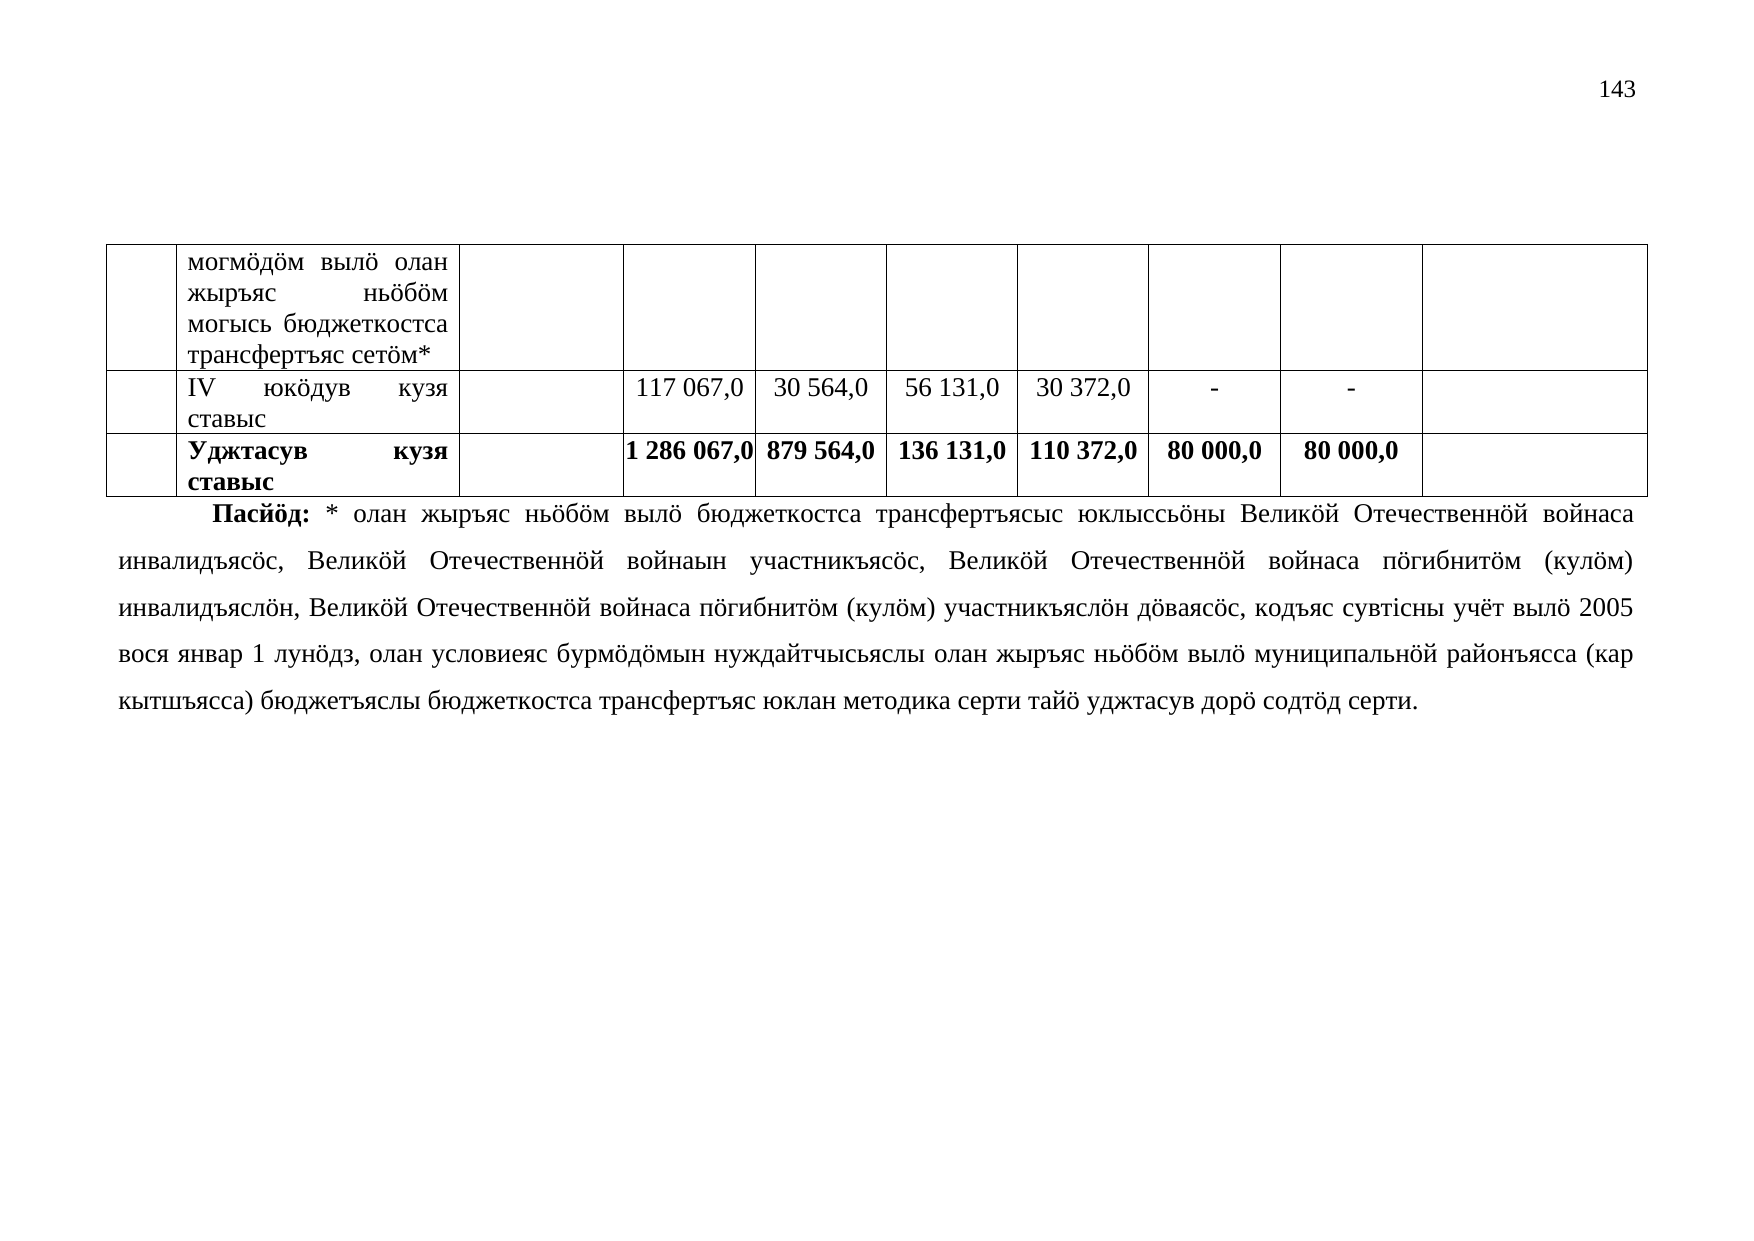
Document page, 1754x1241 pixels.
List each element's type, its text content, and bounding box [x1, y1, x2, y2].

text Пасйöд: * олан жыръяс ньöбöм вылö бюджеткостса трансфертъясыс юклыссьöны Великöй Отечественнöй войнаса инвалидъясöс, Великöй Отечественнöй войнаын участникъясöс, Великöй Отечественнöй войнаса пöгибнитöм (кулöм) инвалидъяслöн, Великöй Отечественнöй войнаса пöгибнитöм (кулöм) участникъяслöн дöваясöс, кодъяс сувтісны учёт вылö 2005 вося январ 1 лунöдз, олан условиеяс бурмöдöмын нуждайтчысьяслы олан жыръяс ньöбöм вылö муниципальнöй районъясса (кар кытшъясса) бюджетъяслы бюджеткостса трансфертъяс юклан методика серти тайö уджтасув дорö содтöд серти. [118, 497, 1636, 715]
table_cell [887, 245, 1017, 369]
table_cell [107, 371, 176, 433]
table_cell - [1149, 245, 1280, 369]
table_cell 879 564,0 [756, 434, 886, 496]
table_cell [460, 245, 623, 369]
table_cell [1018, 245, 1148, 369]
table_cell 80 000,0 [1281, 434, 1422, 496]
table_cell 80 000,0 [1149, 434, 1280, 496]
table_cell [460, 371, 623, 433]
table_cell Уджтасув кузя ставыс [177, 434, 459, 496]
table_cell [1423, 245, 1647, 369]
table_cell IV юкöдув кузя ставыс [177, 371, 459, 433]
table_cell могмöдöм вылö олан жыръяс ньöбöм могысь бюджеткостса трансфертъяс сетöм* [177, 245, 459, 369]
table_cell - [1281, 245, 1422, 369]
table_cell 117 067,0 [624, 371, 755, 433]
table_cell 30 564,0 [756, 371, 886, 433]
table_cell [460, 434, 623, 496]
table_cell [756, 245, 886, 369]
table_cell [624, 245, 755, 369]
table_cell 1 286 067,0 [624, 434, 755, 496]
table_cell [107, 434, 176, 496]
table_cell 30 372,0 [1018, 371, 1148, 433]
table_cell 110 372,0 [1018, 434, 1148, 496]
table_cell [107, 245, 176, 369]
table_cell [1423, 434, 1647, 496]
table_cell - [1281, 371, 1422, 433]
table_cell 136 131,0 [887, 434, 1017, 496]
table_cell 56 131,0 [887, 371, 1017, 433]
table_cell [1423, 371, 1647, 433]
table_cell - [1149, 371, 1280, 433]
